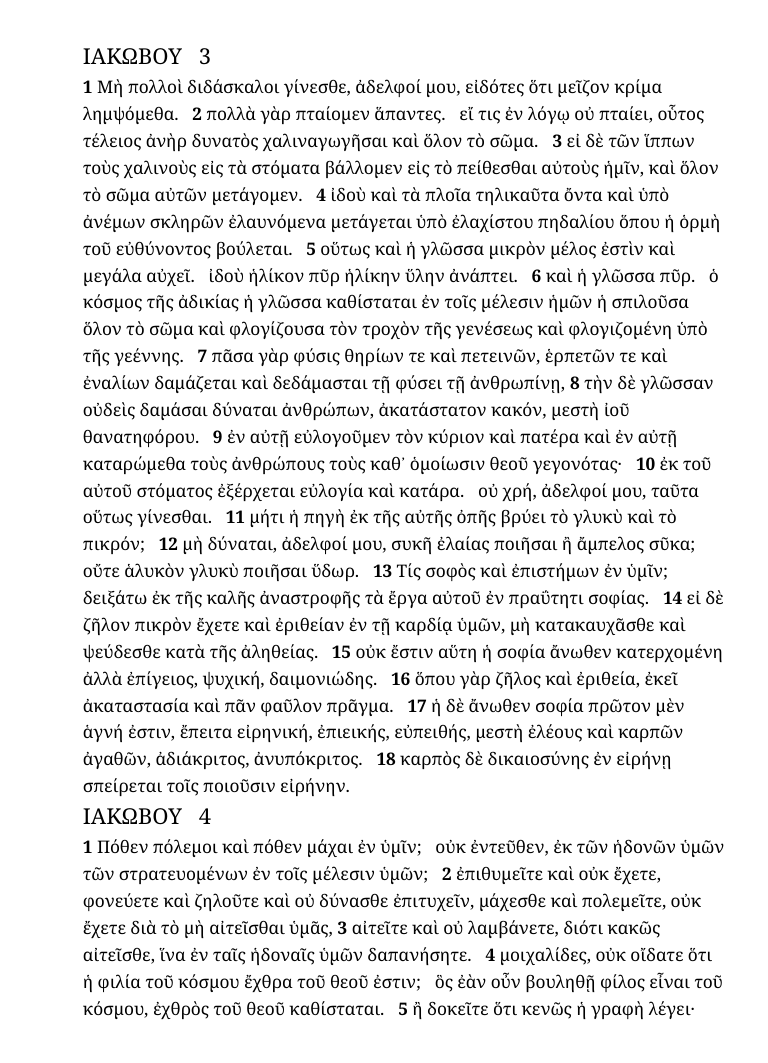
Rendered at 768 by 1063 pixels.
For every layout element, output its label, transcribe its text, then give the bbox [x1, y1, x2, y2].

text 1 Πόθεν πόλεμοι καὶ πόθεν μάχαι ἐν ὑμῖν; οὐκ ἐντεῦθεν, ἐκ τῶν ἡδονῶν ὑμῶν τῶν στρατευομένων ἐν τοῖς μέλεσιν ὑμῶν; 2 ἐπιθυμεῖτε καὶ οὐκ ἔχετε, φονεύετε καὶ ζηλοῦτε καὶ οὐ δύνασθε ἐπιτυχεῖν, μάχεσθε καὶ πολεμεῖτε, οὐκ ἔχετε διὰ τὸ μὴ αἰτεῖσθαι ὑμᾶς, 3 αἰτεῖτε καὶ οὐ λαμβάνετε, διότι κακῶς αἰτεῖσθε, ἵνα ἐν ταῖς ἡδοναῖς ὑμῶν δαπανήσητε. 4 μοιχαλίδες, οὐκ οἴδατε ὅτι ἡ φιλία τοῦ κόσμου ἔχθρα τοῦ θεοῦ ἐστιν; ὃς ἐὰν οὖν βουληθῇ φίλος εἶναι τοῦ κόσμου, ἐχθρὸς τοῦ θεοῦ καθίσταται. 5 ἢ δοκεῖτε ὅτι κενῶς ἡ γραφὴ λέγει· [83, 835, 726, 1020]
text ΙΑΚΩΒΟΥ 3 [83, 41, 726, 71]
text 1 Μὴ πολλοὶ διδάσκαλοι γίνεσθε, ἀδελφοί μου, εἰδότες ὅτι μεῖζον κρίμα λημψόμεθα. 2 πολλὰ γὰρ πταίομεν ἅπαντες. εἴ τις ἐν λόγῳ οὐ πταίει, οὗτος τέλειος ἀνὴρ δυνατὸς χαλιναγωγῆσαι καὶ ὅλον τὸ σῶμα. 3 εἰ δὲ τῶν ἵππων τοὺς χαλινοὺς εἰς τὰ στόματα βάλλομεν εἰς τὸ πείθεσθαι αὐτοὺς ἡμῖν, καὶ ὅλον τὸ σῶμα αὐτῶν μετάγομεν. 4 ἰδοὺ καὶ τὰ πλοῖα τηλικαῦτα ὄντα καὶ ὑπὸ ἀνέμων σκληρῶν ἐλαυνόμενα μετάγεται ὑπὸ ἐλαχίστου πηδαλίου ὅπου ἡ ὁρμὴ τοῦ εὐθύνοντος βούλεται. 5 οὕτως καὶ ἡ γλῶσσα μικρὸν μέλος ἐστὶν καὶ μεγάλα αὐχεῖ. ἰδοὺ ἡλίκον πῦρ ἡλίκην ὕλην ἀνάπτει. 6 καὶ ἡ γλῶσσα πῦρ. ὁ κόσμος τῆς ἀδικίας ἡ γλῶσσα καθίσταται ἐν τοῖς μέλεσιν ἡμῶν ἡ σπιλοῦσα ὅλον τὸ σῶμα καὶ φλογίζουσα τὸν τροχὸν τῆς γενέσεως καὶ φλογιζομένη ὑπὸ τῆς γεέννης. 7 πᾶσα γὰρ φύσις θηρίων τε καὶ πετεινῶν, ἑρπετῶν τε καὶ ἐναλίων δαμάζεται καὶ δεδάμασται τῇ φύσει τῇ ἀνθρωπίνῃ, 8 τὴν δὲ γλῶσσαν οὐδεὶς δαμάσαι δύναται ἀνθρώπων, ἀκατάστατον κακόν, μεστὴ ἰοῦ θανατηφόρου. 9 ἐν αὐτῇ εὐλογοῦμεν τὸν κύριον καὶ πατέρα καὶ ἐν αὐτῇ καταρώμεθα τοὺς ἀνθρώπους τοὺς καθ᾽ ὁμοίωσιν θεοῦ γεγονότας· 10 ἐκ τοῦ αὐτοῦ στόματος ἐξέρχεται εὐλογία καὶ κατάρα. οὐ χρή, ἀδελφοί μου, ταῦτα οὕτως γίνεσθαι. 11 μήτι ἡ πηγὴ ἐκ τῆς αὐτῆς ὀπῆς βρύει τὸ γλυκὺ καὶ τὸ πικρόν; 12 μὴ δύναται, ἀδελφοί μου, συκῆ ἐλαίας ποιῆσαι ἢ ἄμπελος σῦκα; οὔτε ἁλυκὸν γλυκὺ ποιῆσαι ὕδωρ. 13 Τίς σοφὸς καὶ ἐπιστήμων ἐν ὑμῖν; δειξάτω ἐκ τῆς καλῆς ἀναστροφῆς τὰ ἔργα αὐτοῦ ἐν πραΰτητι σοφίας. 14 εἰ δὲ ζῆλον πικρὸν ἔχετε καὶ ἐριθείαν ἐν τῇ καρδίᾳ ὑμῶν, μὴ κατακαυχᾶσθε καὶ ψεύδεσθε κατὰ τῆς ἀληθείας. 15 οὐκ ἔστιν αὕτη ἡ σοφία ἄνωθεν κατερχομένη ἀλλὰ ἐπίγειος, ψυχική, δαιμονιώδης. 16 ὅπου γὰρ ζῆλος καὶ ἐριθεία, ἐκεῖ ἀκαταστασία καὶ πᾶν φαῦλον πρᾶγμα. 17 ἡ δὲ ἄνωθεν σοφία πρῶτον μὲν ἁγνή ἐστιν, ἔπειτα εἰρηνική, ἐπιεικής, εὐπειθής, μεστὴ ἐλέους καὶ καρπῶν ἀγαθῶν, ἀδιάκριτος, ἀνυπόκριτος. 18 καρπὸς δὲ δικαιοσύνης ἐν εἰρήνῃ σπείρεται τοῖς ποιοῦσιν εἰρήνην. [83, 76, 726, 798]
text ΙΑΚΩΒΟΥ 4 [83, 801, 726, 831]
